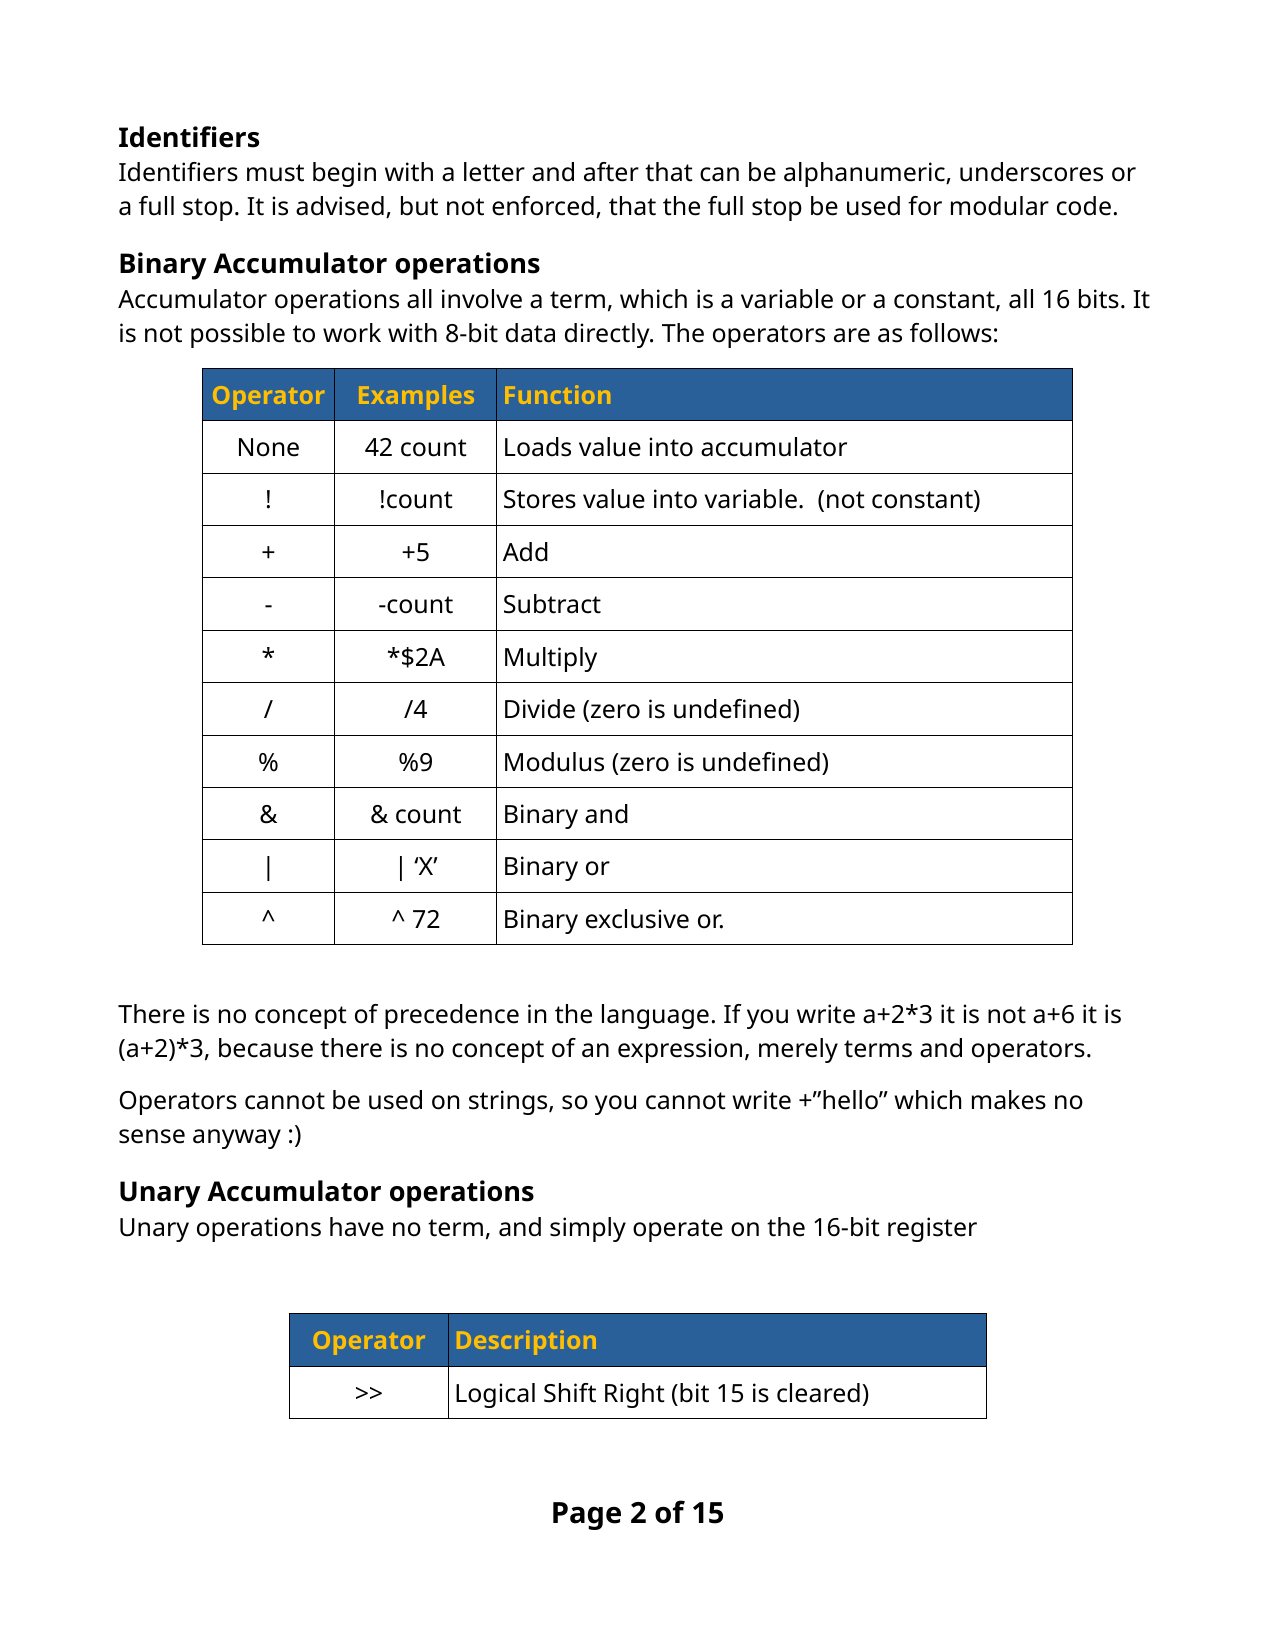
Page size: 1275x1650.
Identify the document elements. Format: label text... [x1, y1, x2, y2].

table_cell % [203, 736, 334, 787]
subtitle Binary Accumulator operations [118, 245, 1157, 282]
table_cell + [203, 526, 334, 577]
text Identifiers must begin with a letter and after that can be alphanumeric, underscores or a full stop. It is advised, but not enforced, that the full stop be used for modular code. [118, 155, 1157, 223]
table_cell ^ [203, 893, 334, 944]
table_cell ! [203, 474, 334, 525]
table_cell +5 [335, 526, 496, 577]
table_cell / [203, 683, 334, 734]
table_cell Divide (zero is undefined) [497, 683, 1072, 734]
table_header Examples [335, 369, 496, 420]
subtitle Identifiers [118, 118, 1157, 155]
table_cell Logical Shift Right (bit 15 is cleared) [449, 1367, 986, 1418]
text Accumulator operations all involve a term, which is a variable or a constant, all 16 bits. It is not possible to work with 8-bit data directly. The operators are as follows: [118, 282, 1157, 350]
table_cell | [203, 840, 334, 892]
table_cell Modulus (zero is undefined) [497, 736, 1072, 787]
table_cell Multiply [497, 631, 1072, 682]
text Unary operations have no term, and simply operate on the 16-bit register [118, 1209, 1157, 1244]
table_cell None [203, 421, 334, 472]
table_cell %9 [335, 736, 496, 787]
table_header Description [449, 1314, 986, 1366]
text Operators cannot be used on strings, so you cannot write +”hello” which makes no sense anyway :) [118, 1083, 1157, 1151]
table_cell & [203, 788, 334, 839]
table_cell ^ 72 [335, 893, 496, 944]
table_cell Stores value into variable. (not constant) [497, 474, 1072, 525]
table_header Operator [290, 1314, 448, 1366]
table_cell -count [335, 578, 496, 630]
table_cell Add [497, 526, 1072, 577]
table_cell *$2A [335, 631, 496, 682]
table_cell Subtract [497, 578, 1072, 630]
table_cell * [203, 631, 334, 682]
subtitle Unary Accumulator operations [118, 1173, 1157, 1209]
text There is no concept of precedence in the language. If you write a+2*3 it is not a+6 it is (a+2)*3, because there is no concept of an expression, merely terms and operators. [118, 997, 1157, 1065]
table_cell | ‘X’ [335, 840, 496, 892]
table_cell & count [335, 788, 496, 839]
table_header Function [497, 369, 1072, 420]
table_cell Binary and [497, 788, 1072, 839]
table_cell Loads value into accumulator [497, 421, 1072, 472]
table_header Operator [203, 369, 334, 420]
table_cell Binary or [497, 840, 1072, 892]
table_cell >> [290, 1367, 448, 1418]
table_cell /4 [335, 683, 496, 734]
table_cell - [203, 578, 334, 630]
table_cell 42 count [335, 421, 496, 472]
table_cell Binary exclusive or. [497, 893, 1072, 944]
table_cell !count [335, 474, 496, 525]
